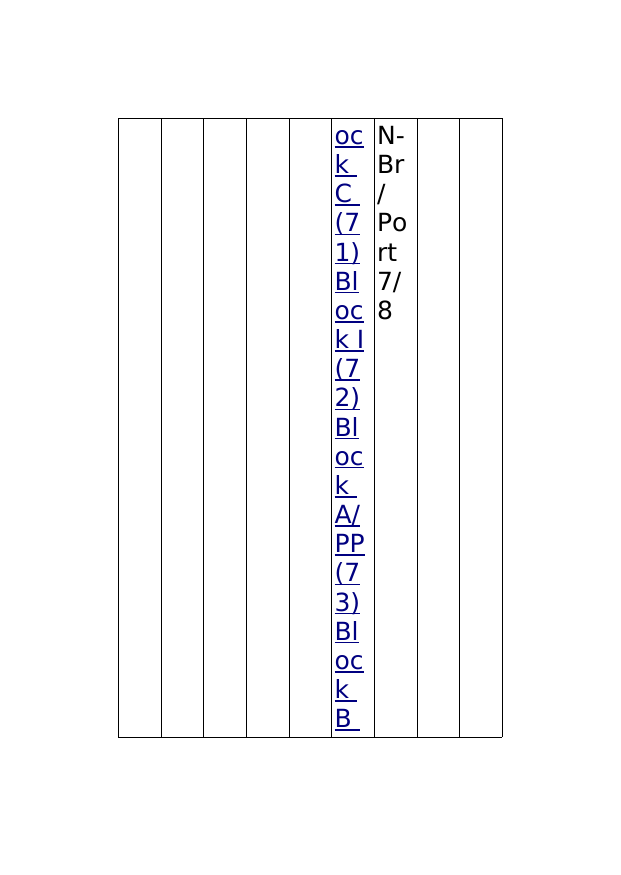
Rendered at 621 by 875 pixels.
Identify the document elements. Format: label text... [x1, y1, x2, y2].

table_cell [418, 119, 459, 737]
table_cell [247, 119, 289, 737]
table_cell N-Br / Port 7/8 [375, 119, 417, 737]
table_cell ock C (71) Block I (72) Block A/PP (73) Block B [332, 119, 374, 737]
table_cell [460, 119, 502, 737]
table_cell [119, 119, 161, 737]
table_cell [290, 119, 331, 737]
table_cell [204, 119, 246, 737]
table_cell [162, 119, 203, 737]
